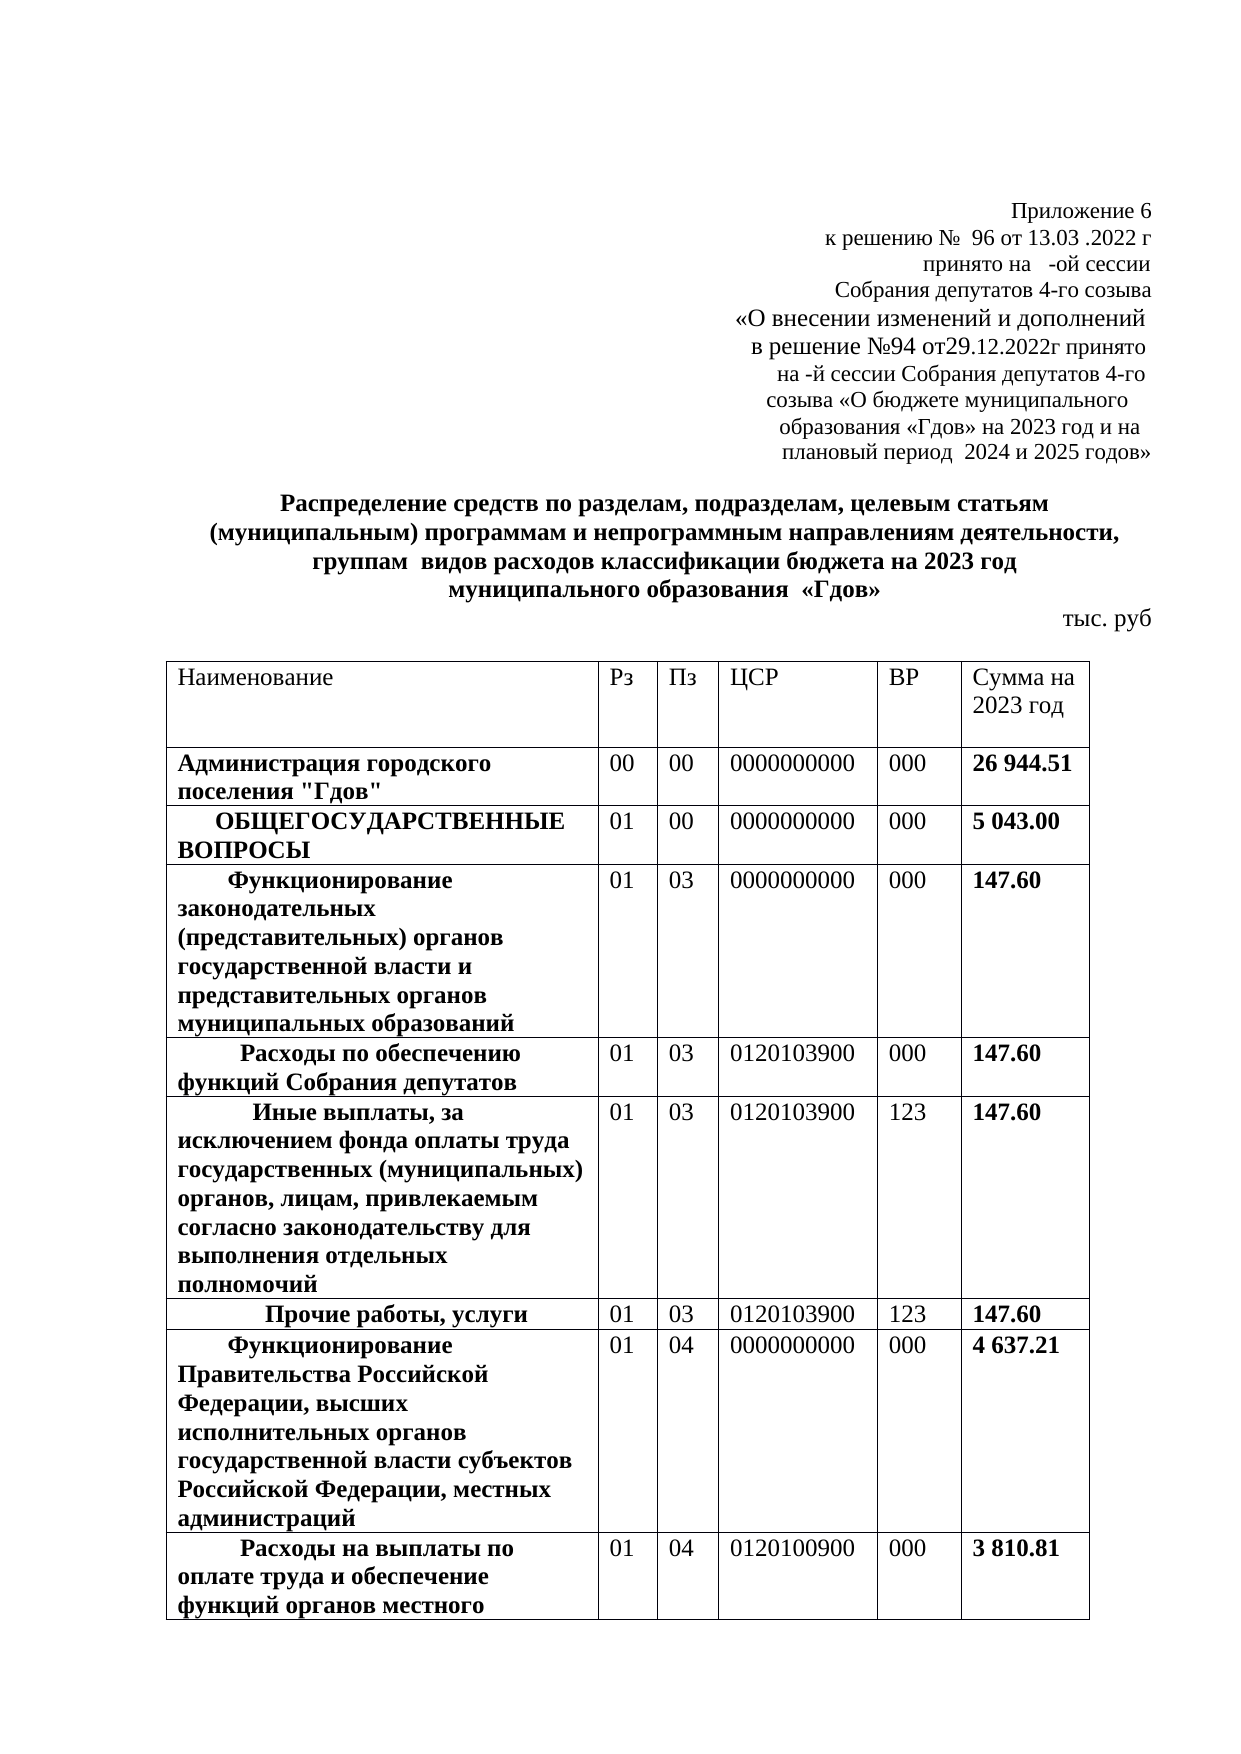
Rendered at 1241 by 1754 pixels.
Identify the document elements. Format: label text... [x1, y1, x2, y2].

table_cell 03 [658, 865, 718, 1037]
text созыва «О бюджете муниципального [177, 386, 1152, 413]
table_cell 147.60 [962, 1299, 1089, 1329]
table_cell 00 [599, 748, 657, 805]
table_cell 147.60 [962, 865, 1089, 1037]
table_cell 00 [658, 748, 718, 805]
table_cell 147.60 [962, 1038, 1089, 1096]
table_cell 0120103900 [719, 1299, 877, 1329]
table_cell Функционирование законодательных (представительных) органов государственной власти и представительных органов муниципальных образований [167, 865, 598, 1037]
table_cell 123 [878, 1299, 961, 1329]
text плановый период 2024 и 2025 годов» [177, 439, 1152, 464]
table_cell 0000000000 [719, 865, 877, 1037]
table_cell 000 [878, 806, 961, 864]
table_cell 01 [599, 1533, 657, 1619]
table_cell 01 [599, 1299, 657, 1329]
table_cell Прочие работы, услуги [167, 1299, 598, 1329]
table_cell 01 [599, 806, 657, 864]
table_cell 04 [658, 1330, 718, 1532]
table_cell 0000000000 [719, 748, 877, 805]
table_cell 000 [878, 1330, 961, 1532]
table_cell 147.60 [962, 1097, 1089, 1298]
text к решению № 96 от 13.03 .2022 г [177, 223, 1152, 250]
table_cell 0000000000 [719, 1330, 877, 1532]
table_cell 26 944.51 [962, 748, 1089, 805]
text Собрания депутатов 4-го созыва [177, 276, 1152, 303]
table_cell Иные выплаты, за исключением фонда оплаты труда государственных (муниципальных) органов, лицам, привлекаемым согласно законодательству для выполнения отдельных полномочий [167, 1097, 598, 1298]
text принято на -ой сессии [177, 250, 1152, 276]
table_cell 0120103900 [719, 1097, 877, 1298]
table_cell 01 [599, 865, 657, 1037]
table_cell 123 [878, 1097, 961, 1298]
table_cell 03 [658, 1097, 718, 1298]
table_header ВР [878, 662, 961, 747]
table_cell Расходы по обеспечению функций Собрания депутатов [167, 1038, 598, 1096]
table_cell 03 [658, 1038, 718, 1096]
table_cell 5 043.00 [962, 806, 1089, 864]
text тыс. руб [177, 603, 1152, 632]
table_cell 0120100900 [719, 1533, 877, 1619]
table_cell 01 [599, 1038, 657, 1096]
table_cell 03 [658, 1299, 718, 1329]
table_cell 3 810.81 [962, 1533, 1089, 1619]
table_cell Функционирование Правительства Российской Федерации, высших исполнительных органов государственной власти субъектов Российской Федерации, местных администраций [167, 1330, 598, 1532]
table_cell Расходы на выплаты по оплате труда и обеспечение функций органов местного [167, 1533, 598, 1619]
text «О внесении изменений и дополнений [177, 303, 1152, 331]
table_cell 01 [599, 1097, 657, 1298]
table_cell ОБЩЕГОСУДАРСТВЕННЫЕ ВОПРОСЫ [167, 806, 598, 864]
table_cell 0120103900 [719, 1038, 877, 1096]
table_cell 000 [878, 1038, 961, 1096]
text муниципального образования «Гдов» [177, 574, 1152, 603]
text Приложение 6 [177, 197, 1152, 223]
table_header Пз [658, 662, 718, 747]
table_cell Администрация городского поселения "Гдов" [167, 748, 598, 805]
table_cell 0000000000 [719, 806, 877, 864]
table_cell 000 [878, 1533, 961, 1619]
table_cell 4 637.21 [962, 1330, 1089, 1532]
table_header ЦСР [719, 662, 877, 747]
table_cell 04 [658, 1533, 718, 1619]
table_header Рз [599, 662, 657, 747]
table_header Наименование [167, 662, 598, 747]
table_cell 00 [658, 806, 718, 864]
table_cell 000 [878, 865, 961, 1037]
table_cell 01 [599, 1330, 657, 1532]
table_header Сумма на 2023 год [962, 662, 1089, 747]
table_cell 000 [878, 748, 961, 805]
text на -й сессии Собрания депутатов 4-го [177, 360, 1152, 386]
text образования «Гдов» на 2023 год и на [177, 413, 1152, 439]
text Распределение средств по разделам, подразделам, целевым статьям (муниципальным) программам и непрограммным направлениям деятельности, группам видов расходов классификации бюджета на 2023 год [177, 488, 1152, 574]
text в решение №94 от29.12.2022г принято [177, 331, 1152, 360]
